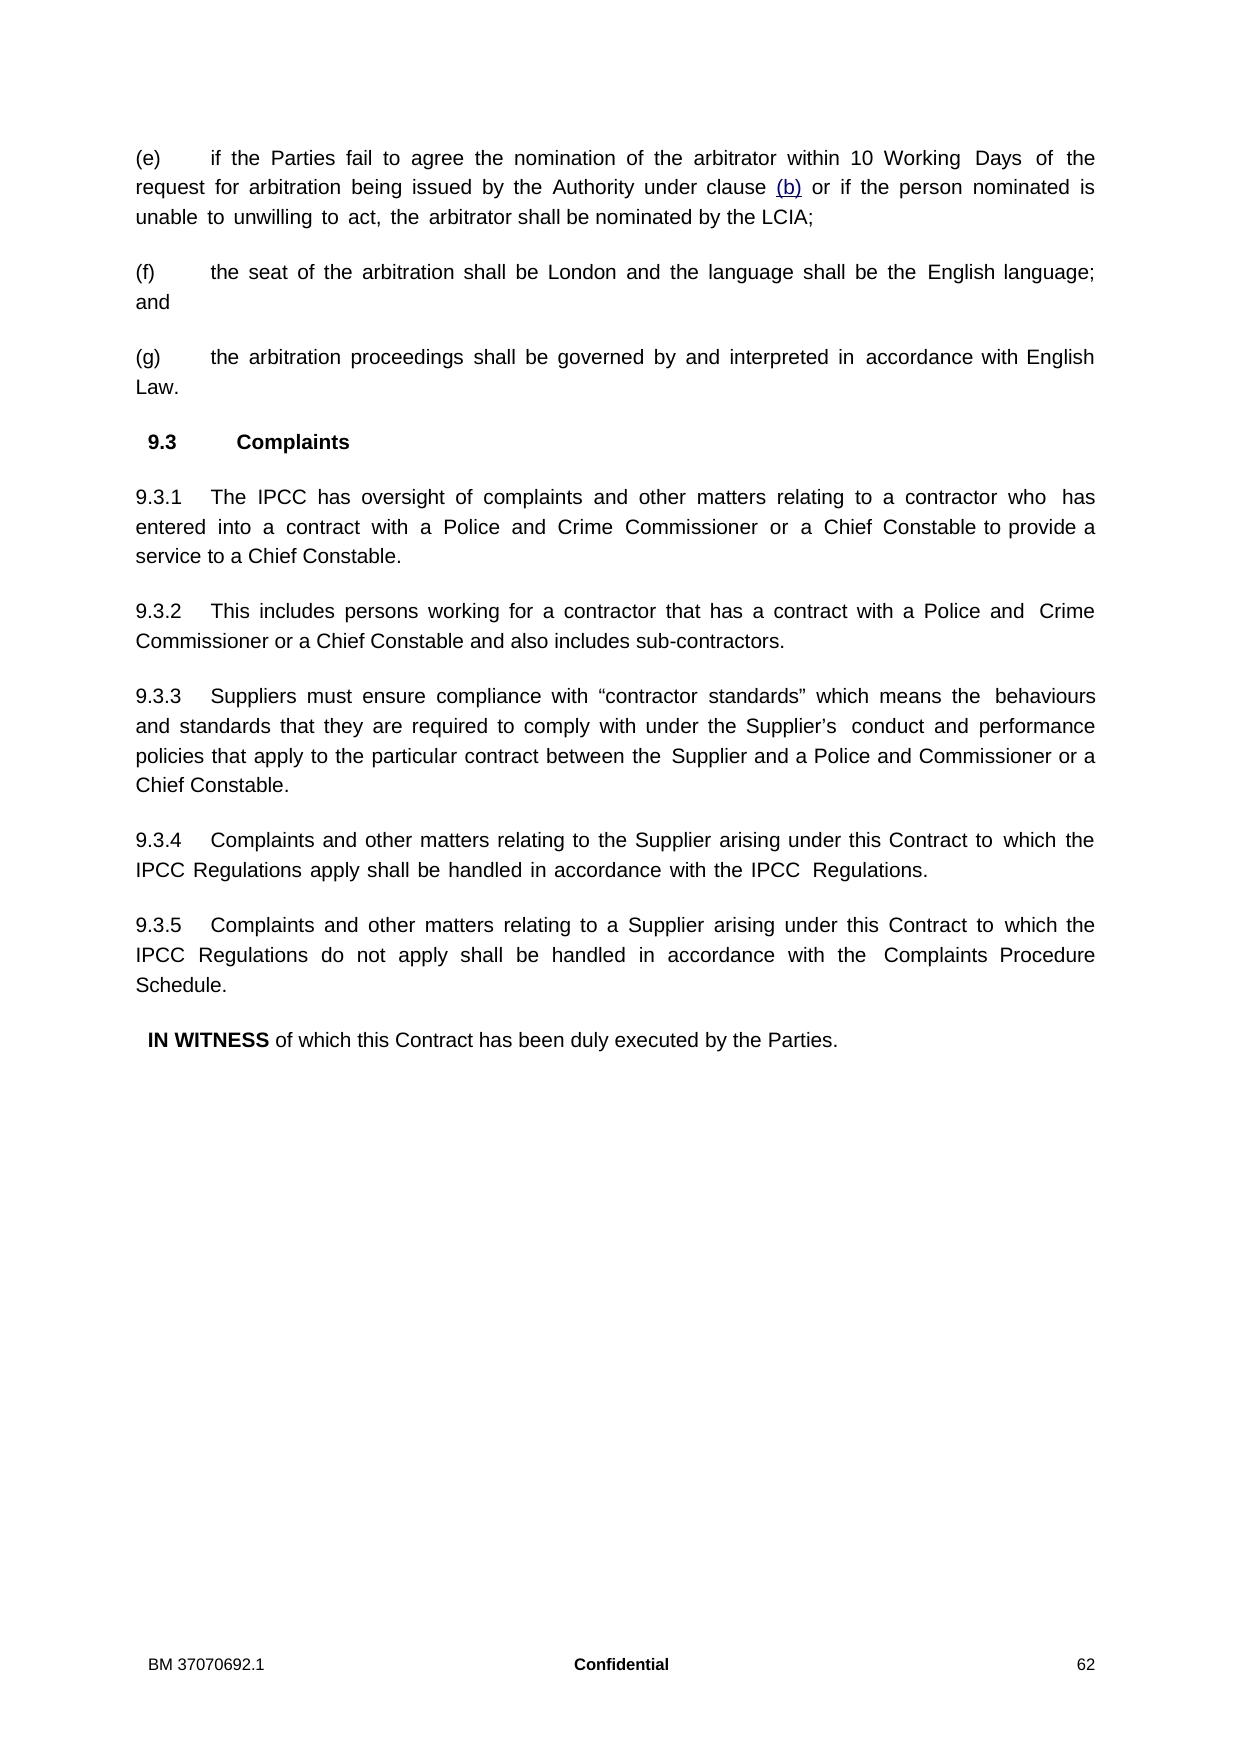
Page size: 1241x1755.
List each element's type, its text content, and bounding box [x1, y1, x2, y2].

list Complaints and other matters relating to the Supplier arising under this Contract to which the IPCC Regulations apply shall be handled in accordance with the IPCC Regulations. [135, 828, 1095, 882]
list This includes persons working for a contractor that has a contract with a Police and Crime Commissioner or a Chief Constable and also includes sub-contractors. [135, 599, 1095, 653]
list the arbitration proceedings shall be governed by and interpreted in accordance with English Law. [135, 345, 1095, 398]
list if the Parties fail to agree the nomination of the arbitrator within 10 Working Days of the request for arbitration being issued by the Authority under clause (b) or if the person nominated is unable to unwilling to act, the arbitrator shall be nominated by the LCIA; [135, 146, 1096, 229]
list Suppliers must ensure compliance with “contractor standards” which means the behaviours and standards that they are required to comply with under the Supplier’s conduct and performance policies that apply to the particular contract between the Supplier and a Police and Commissioner or a Chief Constable. [135, 684, 1096, 797]
list Complaints and other matters relating to a Supplier arising under this Contract to which the IPCC Regulations do not apply shall be handled in accordance with the Complaints Procedure Schedule. [135, 913, 1096, 997]
text IN WITNESS of which this Contract has been duly executed by the Parties. [148, 1028, 1107, 1052]
list the seat of the arbitration shall be London and the language shall be the English language; and [135, 260, 1096, 314]
subtitle Complaints [148, 429, 1107, 453]
list The IPCC has oversight of complaints and other matters relating to a contractor who has entered into a contract with a Police and Crime Commissioner or a Chief Constable to provide a service to a Chief Constable. [135, 485, 1096, 568]
